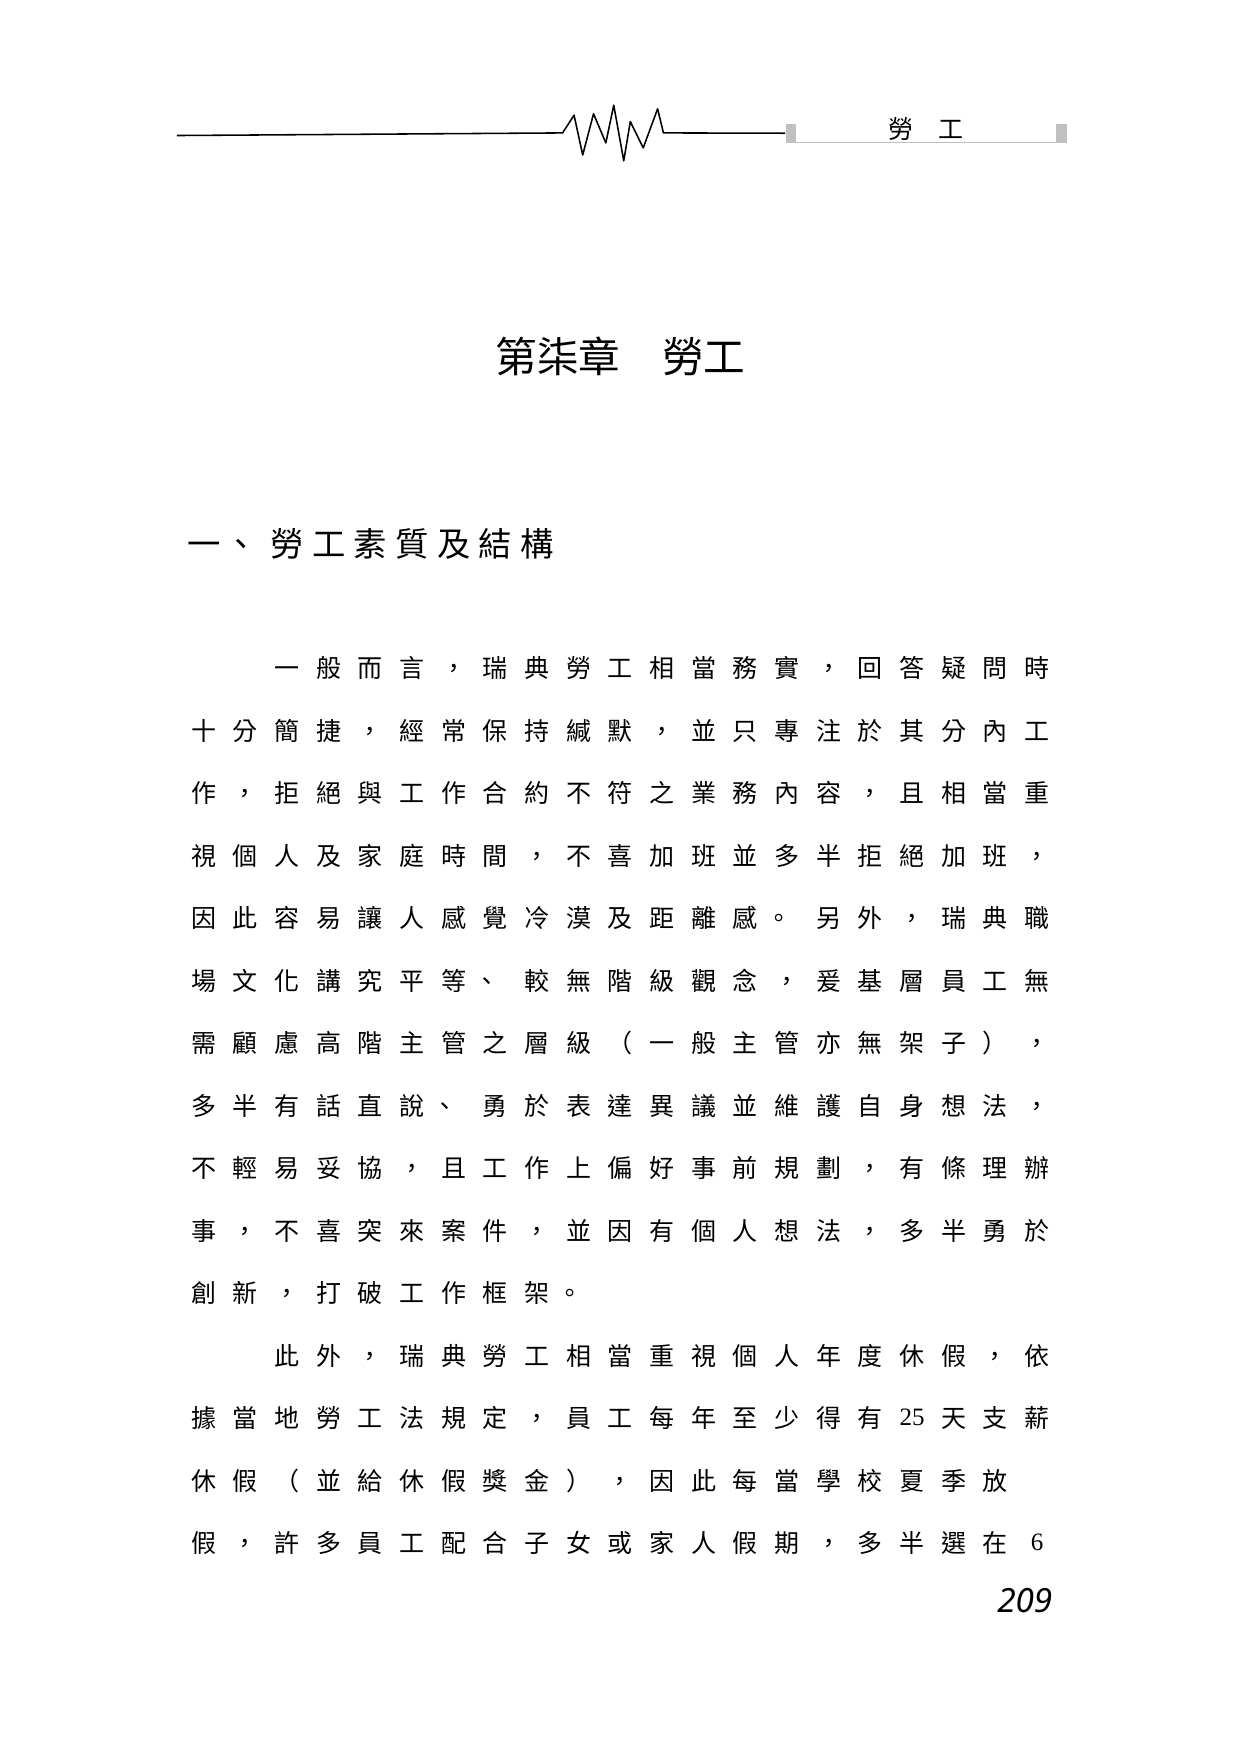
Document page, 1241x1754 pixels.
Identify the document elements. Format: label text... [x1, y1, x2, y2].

text 一、勞工素質及結構 [183, 500, 1058, 563]
text 第柒章 勞工 [183, 313, 1058, 375]
text 一般而言，瑞典勞工相當務實，回答疑問時十分簡捷，經常保持緘默，並只專注於其分內工作，拒絕與工作合約不符之業務內容，且相當重視個人及家庭時間，不喜加班並多半拒絕加班，因此容易讓人感覺冷漠及距離感。另外，瑞典職場文化講究平等、較無階級觀念，爰基層員工無需顧慮高階主管之層級（一般主管亦無架子），多半有話直說、勇於表達異議並維護自身想法，不輕易妥協，且工作上偏好事前規劃，有條理辦事，不喜突來案件，並因有個人想法，多半勇於創新，打破工作框架。 [183, 625, 1058, 1313]
text 此外，瑞典勞工相當重視個人年度休假，依據當地勞工法規定，員工每年至少得有25天支薪休假（並給休假獎金），因此每當學校夏季放假，許多員工配合子女或家人假期，多半選在6 [183, 1313, 1058, 1563]
